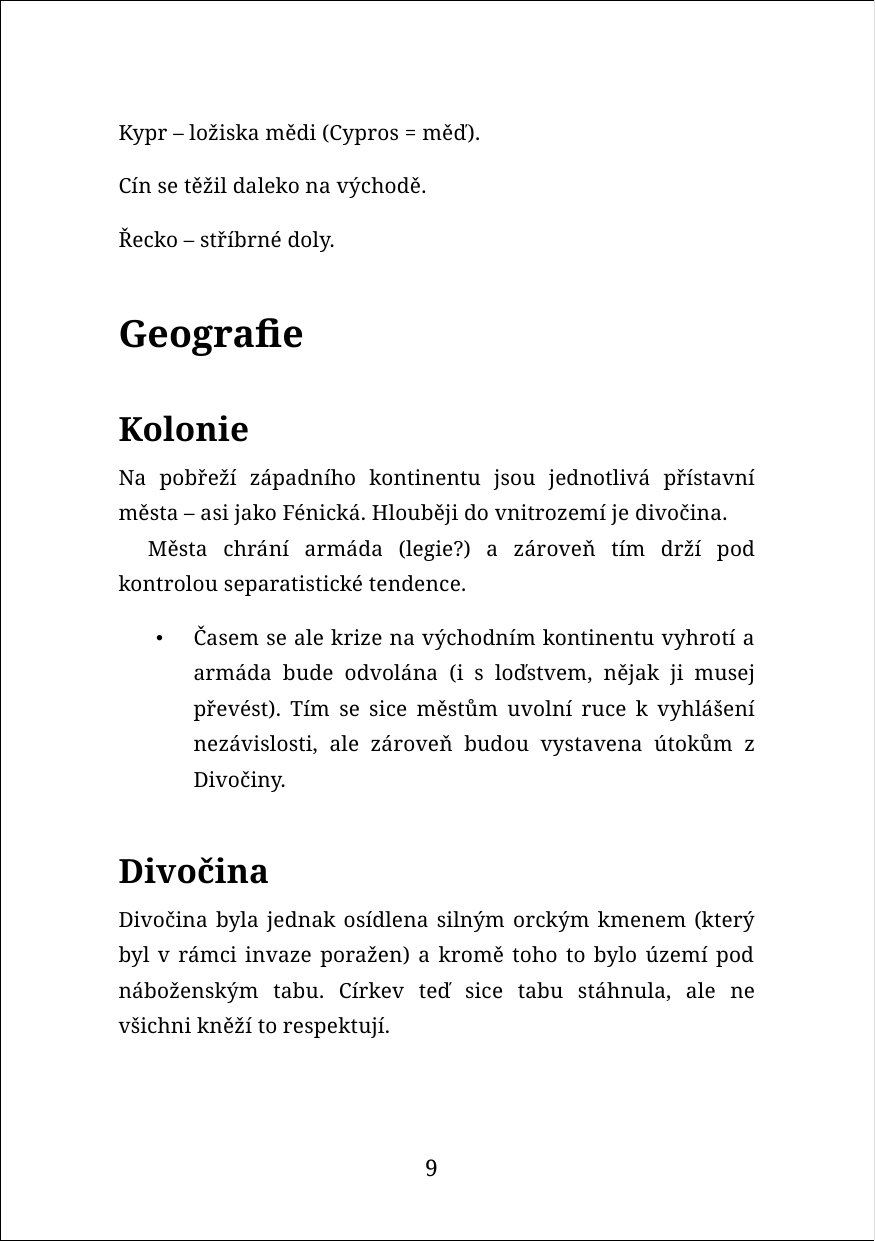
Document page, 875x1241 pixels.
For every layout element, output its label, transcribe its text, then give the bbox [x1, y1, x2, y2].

text Na pobřeží západního kontinentu jsou jednotlivá přístavní města – asi jako Fénická. Hlouběji do vnitrozemí je divočina. Města chrání armáda (legie?) a zároveň tím drží pod kontrolou separatistické tendence. [118, 463, 756, 598]
subtitle Kolonie [118, 406, 756, 451]
text Divočina byla jednak osídlena silným orckým kmenem (který byl v rámci invaze poražen) a kromě toho to bylo území pod náboženským tabu. Církev teď sice tabu stáhnula, ale ne všichni kněží to respektují. [118, 905, 756, 1040]
text Kypr – ložiska mědi (Cypros = měď). [118, 118, 756, 147]
list Časem se ale krize na východním kontinentu vyhrotí a armáda bude odvolána (i s loďstvem, nějak ji musej převést). Tím se sice městům uvolní ruce k vyhlášení nezávislosti, ale zároveň budou vystavena útokům z Divočiny. [156, 623, 756, 793]
subtitle Divočina [118, 848, 756, 893]
text Řecko – stříbrné doly. [118, 225, 756, 253]
text Cín se těžil daleko na východě. [118, 171, 756, 200]
subtitle Geografie [118, 307, 756, 358]
